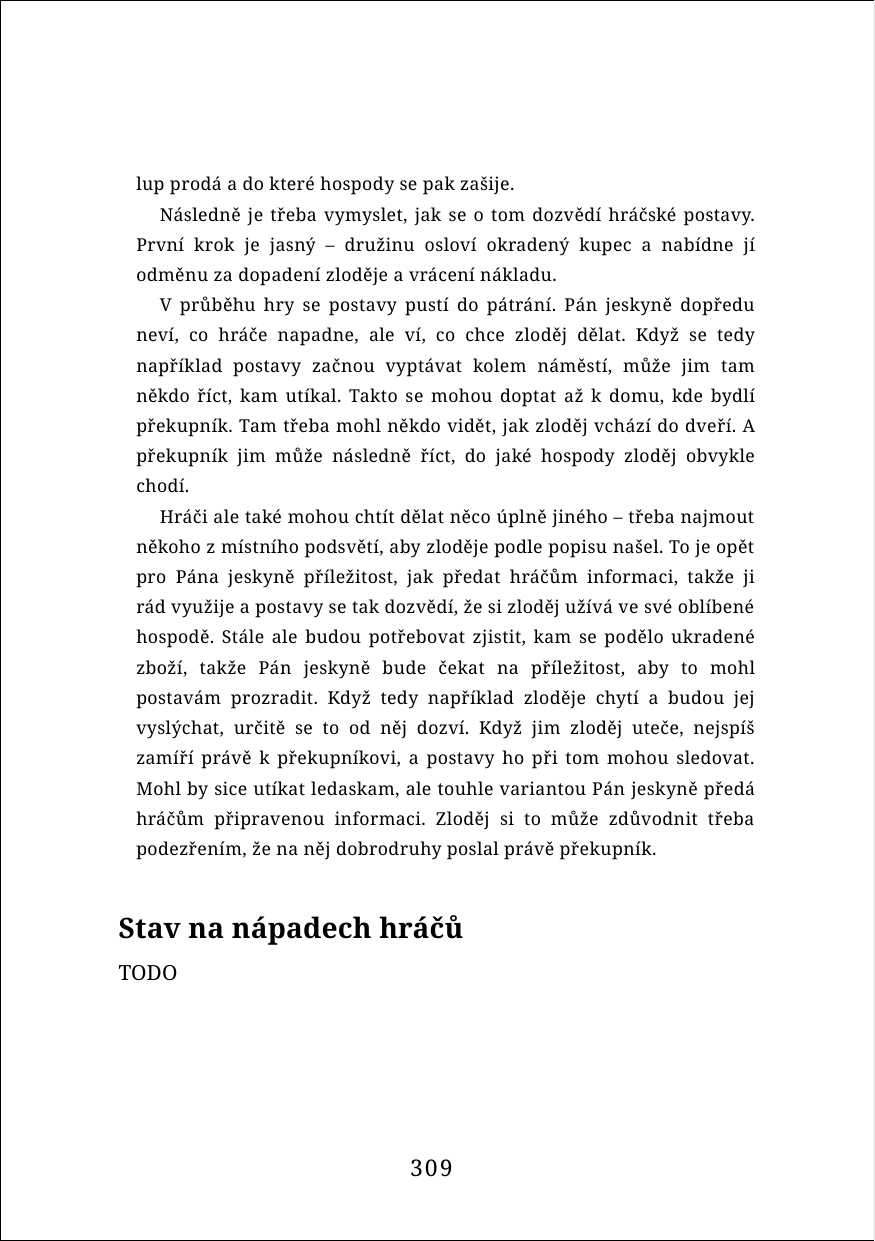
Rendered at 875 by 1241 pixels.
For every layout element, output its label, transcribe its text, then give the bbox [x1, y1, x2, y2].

text TODO [118, 958, 756, 986]
text lup prodá a do které hospody se pak zašije. Následně je třeba vymyslet, jak se o tom dozvědí hráčské postavy. První krok je jasný – družinu osloví okradený kupec a nabídne jí odměnu za dopadení zloděje a vrácení nákladu. V průběhu hry se postavy pustí do pátrání. Pán jeskyně dopředu neví, co hráče napadne, ale ví, co chce zloděj dělat. Když se tedy například postavy začnou vyptávat kolem náměstí, může jim tam někdo říct, kam utíkal. Takto se mohou doptat až k domu, kde bydlí překupník. Tam třeba mohl někdo vidět, jak zloděj vchází do dveří. A překupník jim může následně říct, do jaké hospody zloděj obvykle chodí. Hráči ale také mohou chtít dělat něco úplně jiného – třeba najmout někoho z místního podsvětí, aby zloděje podle popisu našel. To je opět pro Pána jeskyně příležitost, jak předat hráčům informaci, takže ji rád využije a postavy se tak dozvědí, že si zloděj užívá ve své oblíbené hospodě. Stále ale budou potřebovat zjistit, kam se podělo ukradené zboží, takže Pán jeskyně bude čekat na příležitost, aby to mohl postavám prozradit. Když tedy například zloděje chytí a budou jej vyslýchat, určitě se to od něj dozví. Když jim zloděj uteče, nejspíš zamíří právě k překupníkovi, a postavy ho při tom mohou sledovat. Mohl by sice utíkat ledaskam, ale touhle variantou Pán jeskyně předá hráčům připravenou informaci. Zloděj si to může zdůvodnit třeba podezřením, že na něj dobrodruhy poslal právě překupník. [136, 172, 756, 861]
subtitle Stav na nápadech hráčů [118, 908, 756, 946]
